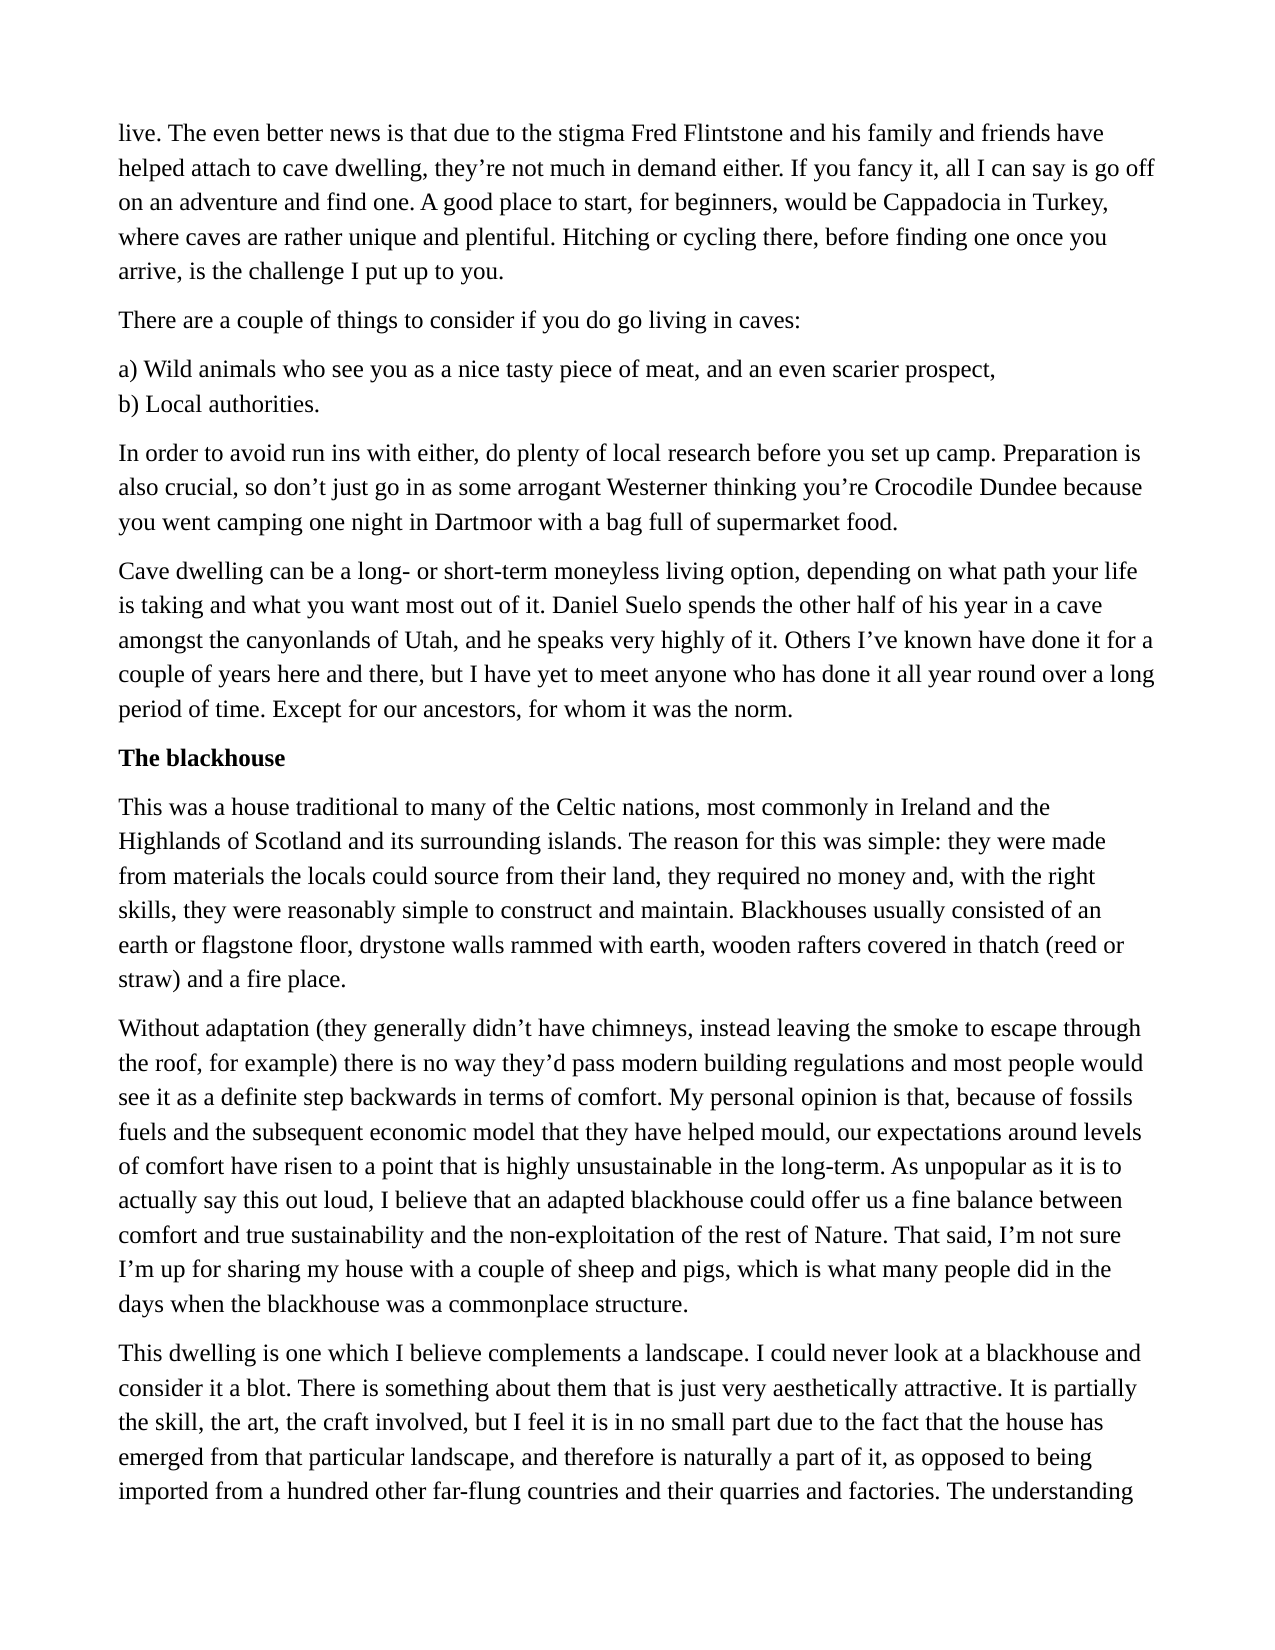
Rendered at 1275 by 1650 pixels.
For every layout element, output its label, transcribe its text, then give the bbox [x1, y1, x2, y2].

text Cave dwelling can be a long- or short-term moneyless living option, depending on what path your life is taking and what you want most out of it. Daniel Suelo spends the other half of his year in a cave amongst the canyonlands of Utah, and he speaks very highly of it. Others I’ve known have done it for a couple of years here and there, but I have yet to meet anyone who has done it all year round over a long period of time. Except for our ancestors, for whom it was the norm. [118, 556, 1157, 722]
text This dwelling is one which I believe complements a landscape. I could never look at a blackhouse and consider it a blot. There is something about them that is just very aesthetically attractive. It is partially the skill, the art, the craft involved, but I feel it is in no small part due to the fact that the house has emerged from that particular landscape, and therefore is naturally a part of it, as opposed to being imported from a hundred other far-flung countries and their quarries and factories. The understanding [118, 1338, 1157, 1505]
text Without adaptation (they generally didn’t have chimneys, instead leaving the smoke to escape through the roof, for example) there is no way they’d pass modern building regulations and most people would see it as a definite step backwards in terms of comfort. My personal opinion is that, because of fossils fuels and the subsequent economic model that they have helped mould, our expectations around levels of comfort have risen to a point that is highly unsustainable in the long-term. As unpopular as it is to actually say this out loud, I believe that an adapted blackhouse could offer us a fine balance between comfort and true sustainability and the non-exploitation of the rest of Nature. That said, I’m not sure I’m up for sharing my house with a couple of sheep and pigs, which is what many people did in the days when the blackhouse was a commonplace structure. [118, 1013, 1157, 1318]
text The blackhouse [118, 743, 1157, 771]
text This was a house traditional to many of the Celtic nations, most commonly in Ireland and the Highlands of Scotland and its surrounding islands. The reason for this was simple: they were made from materials the locals could source from their land, they required no money and, with the right skills, they were reasonably simple to construct and maintain. Blackhouses usually consisted of an earth or flagstone floor, drystone walls rammed with earth, wooden rafters covered in thatch (reed or straw) and a fire place. [118, 792, 1157, 993]
text live. The even better news is that due to the stigma Fred Flintstone and his family and friends have helped attach to cave dwelling, they’re not much in demand either. If you fancy it, all I can say is go off on an adventure and find one. A good place to start, for beginners, would be Cappadocia in Turkey, where caves are rather unique and plentiful. Hitching or cycling there, before finding one once you arrive, is the challenge I put up to you. [118, 118, 1157, 285]
text There are a couple of things to consider if you do go living in caves: [118, 305, 1157, 334]
text In order to avoid run ins with either, do plenty of local research before you set up camp. Preparation is also crucial, so don’t just go in as some arrogant Westerner thinking you’re Crocodile Dundee because you went camping one night in Dartmoor with a bag full of supermarket food. [118, 438, 1157, 535]
text a) Wild animals who see you as a nice tasty piece of meat, and an even scarier prospect, b) Local authorities. [118, 354, 1157, 417]
